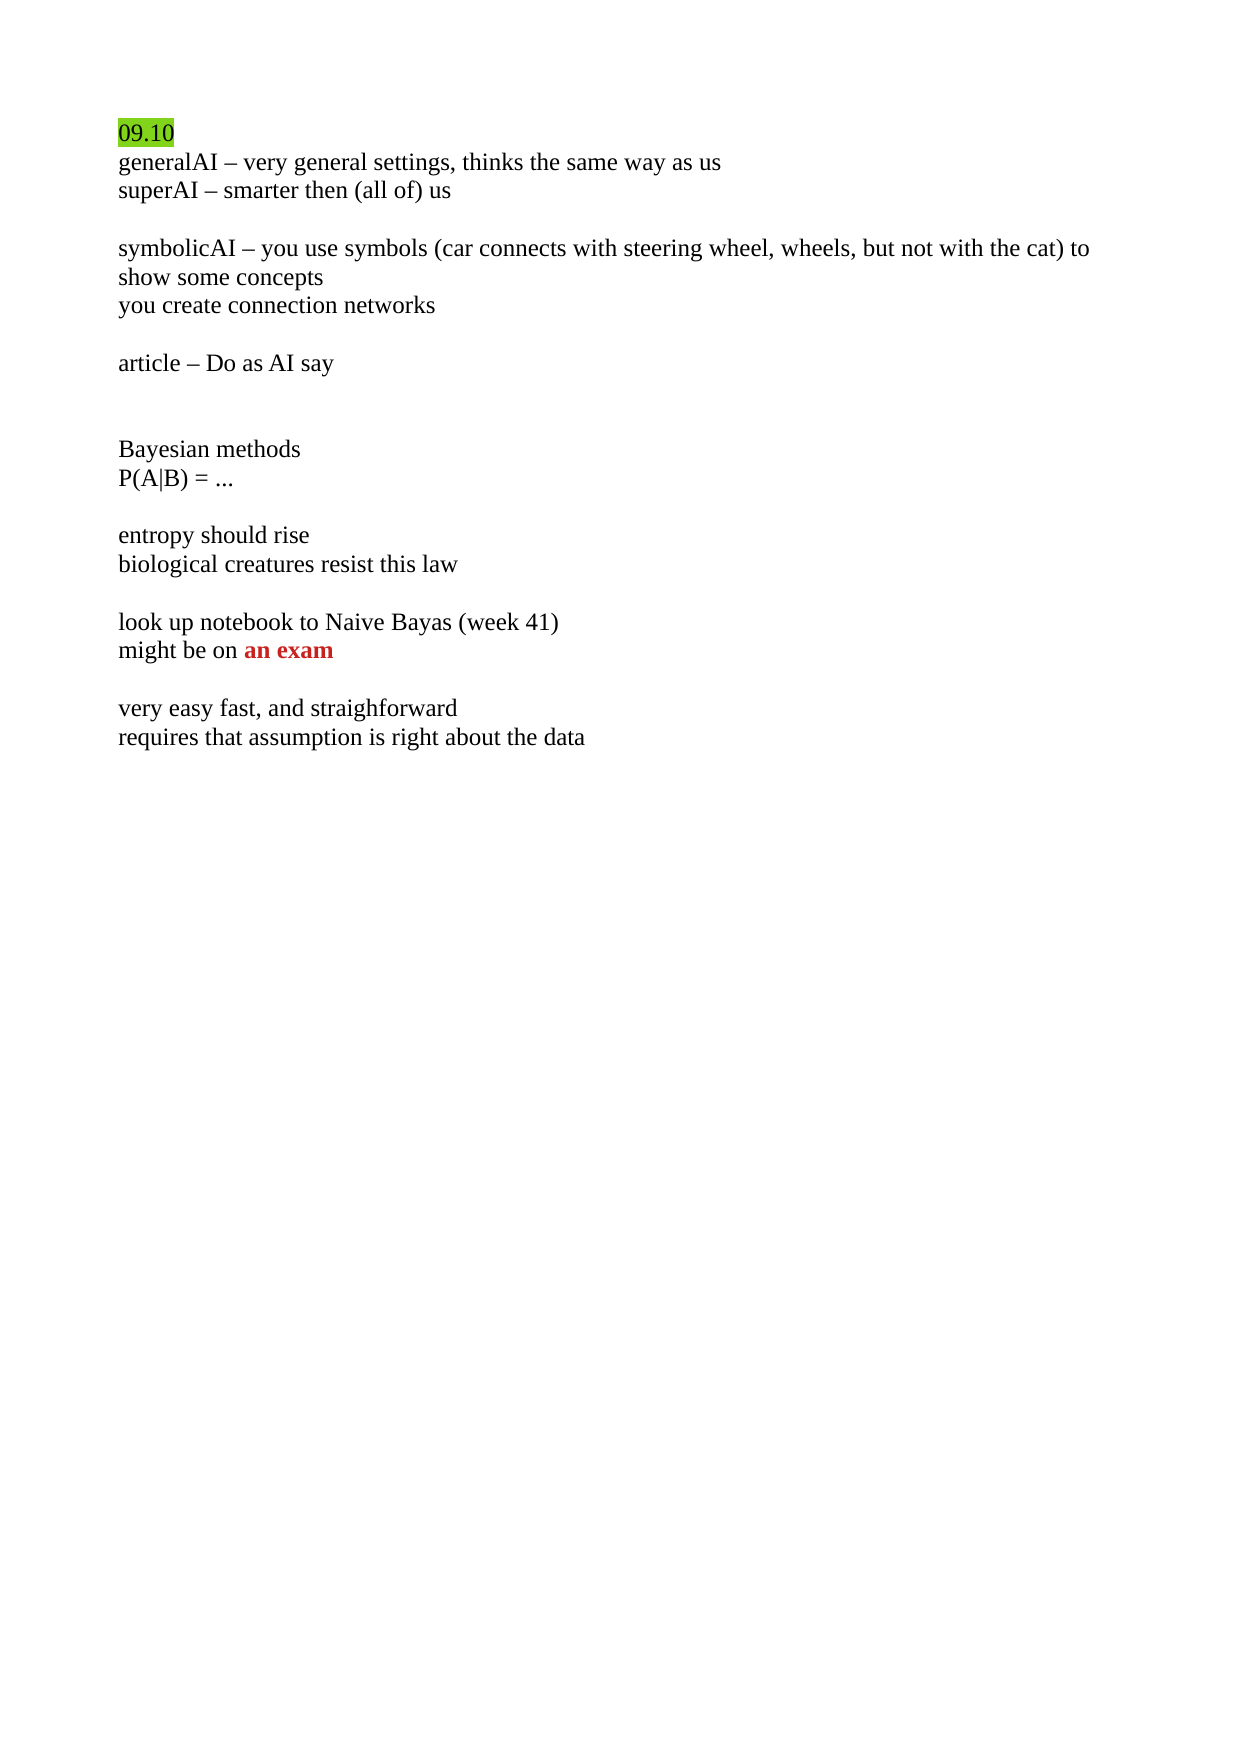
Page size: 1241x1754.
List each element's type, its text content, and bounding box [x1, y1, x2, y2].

text symbolicAI – you use symbols (car connects with steering wheel, wheels, but not with the cat) to show some concepts [118, 233, 1122, 291]
text might be on an exam [118, 636, 1122, 664]
text Bayesian methods [118, 434, 1122, 463]
text look up notebook to Naive Bayas (week 41) [118, 607, 1122, 636]
text 09.10 [118, 118, 1122, 147]
text entropy should rise [118, 521, 1122, 549]
text P(A|B) = ... [118, 463, 1122, 492]
text generalAI – very general settings, thinks the same way as us [118, 147, 1122, 176]
text you create connection networks [118, 291, 1122, 319]
text superAI – smarter then (all of) us [118, 176, 1122, 204]
text requires that assumption is right about the data [118, 722, 1122, 751]
text biological creatures resist this law [118, 549, 1122, 578]
text very easy fast, and straighforward [118, 693, 1122, 722]
text article – Do as AI say [118, 348, 1122, 377]
